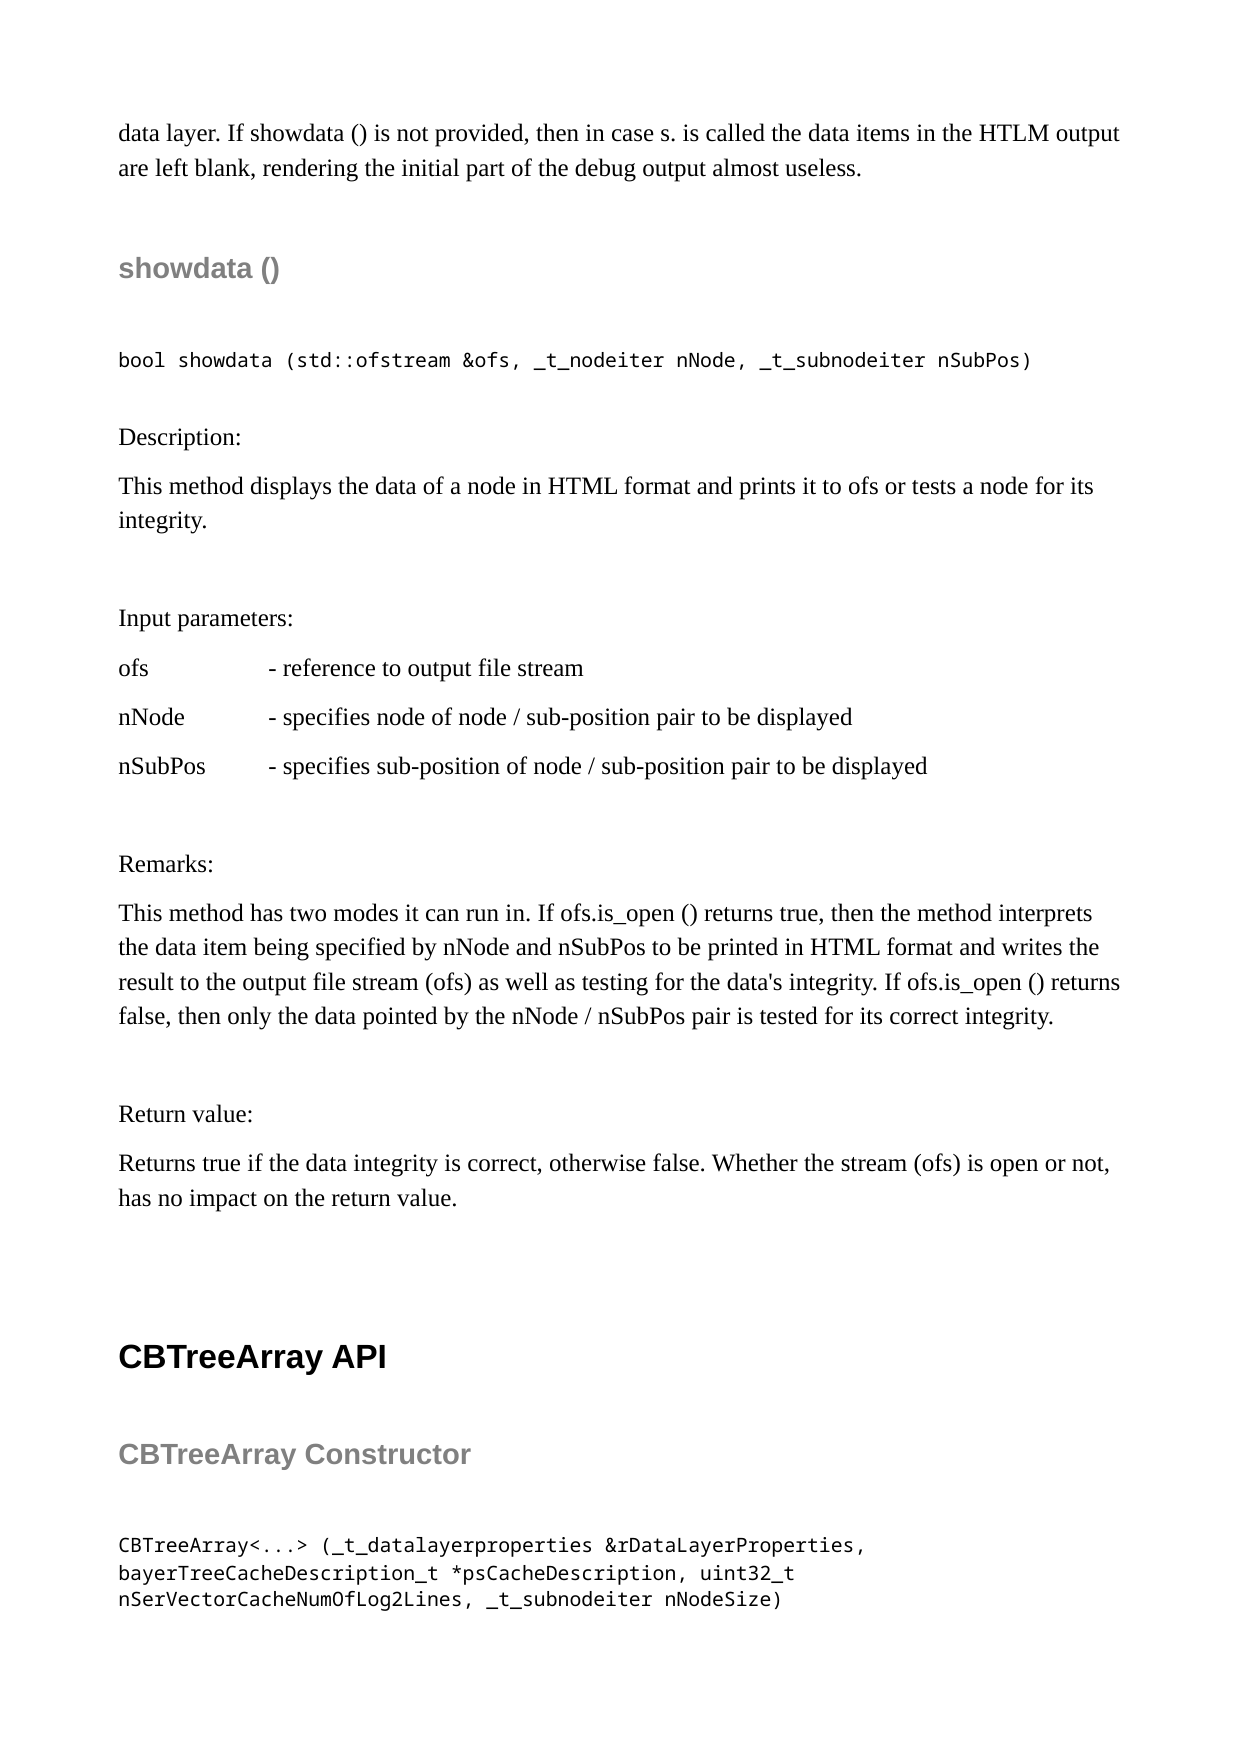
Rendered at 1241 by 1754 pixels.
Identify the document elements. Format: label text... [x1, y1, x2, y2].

text nNode - specifies node of node / sub-position pair to be displayed [118, 702, 1122, 730]
text Returns true if the data integrity is correct, otherwise false. Whether the stream (ofs) is open or not, has no impact on the return value. [118, 1148, 1122, 1212]
text nSubPos - specifies sub-position of node / sub-position pair to be displayed [118, 751, 1122, 779]
text Input parameters: [118, 603, 1122, 632]
subtitle CBTreeArray Constructor [118, 1437, 1122, 1470]
text Description: [118, 422, 1122, 451]
text data layer. If showdata () is not provided, then in case s. is called the data items in the HTLM output are left blank, rendering the initial part of the debug output almost useless. [118, 118, 1122, 181]
text ofs - reference to output file stream [118, 653, 1122, 681]
text Return value: [118, 1099, 1122, 1128]
subtitle showdata () [118, 251, 1122, 284]
subtitle CBTreeArray API [118, 1336, 1122, 1375]
text bool showdata (std::ofstream &ofs, _t_nodeiter nNode, _t_subnodeiter nSubPos) [118, 346, 1122, 373]
text CBTreeArray<...> (_t_datalayerproperties &rDataLayerProperties, bayerTreeCacheDescription_t *psCacheDescription, uint32_t nSerVectorCacheNumOfLog2Lines, _t_subnodeiter nNodeSize) [118, 1532, 1122, 1613]
text This method has two modes it can run in. If ofs.is_open () returns true, then the method interprets the data item being specified by nNode and nSubPos to be printed in HTML format and writes the result to the output file stream (ofs) as well as testing for the data's integrity. If ofs.is_open () returns false, then only the data pointed by the nNode / nSubPos pair is tested for its correct integrity. [118, 898, 1122, 1030]
text Remarks: [118, 849, 1122, 878]
text This method displays the data of a node in HTML format and prints it to ofs or tests a node for its integrity. [118, 471, 1122, 534]
